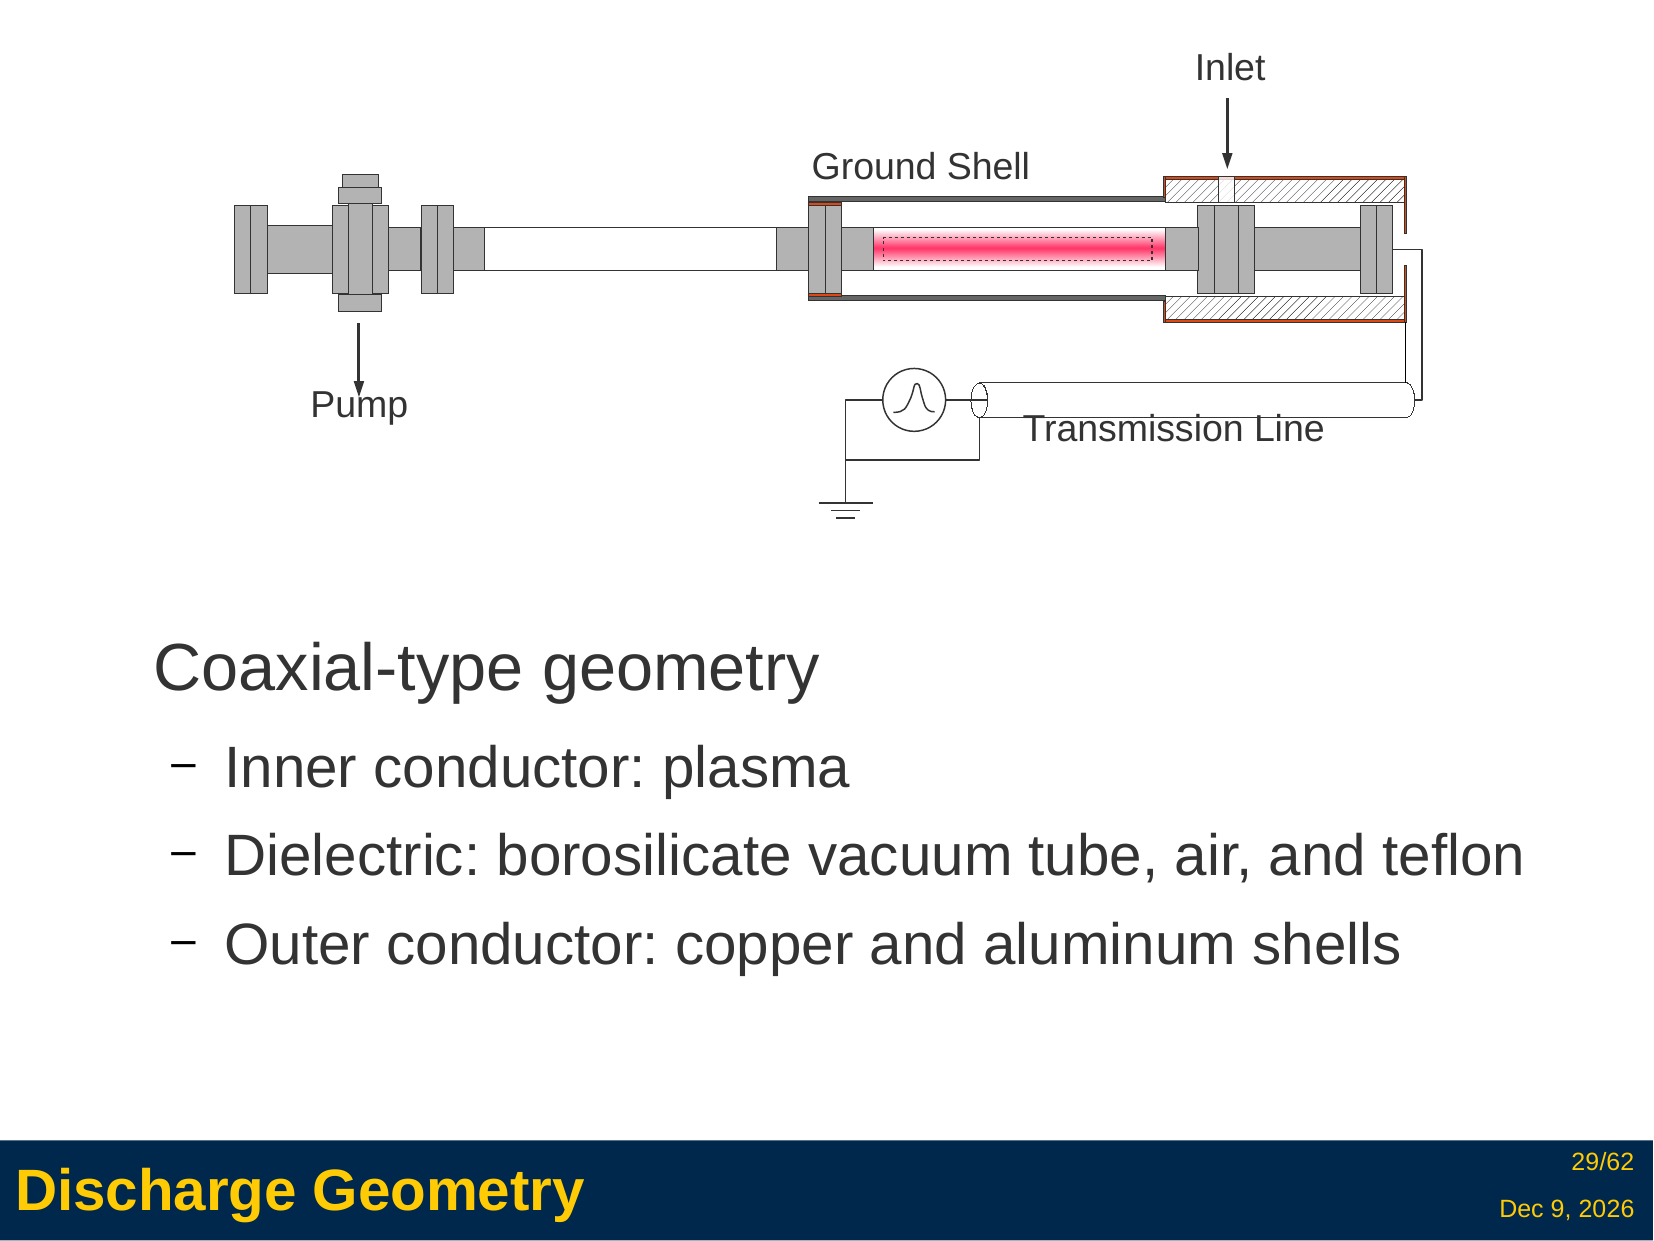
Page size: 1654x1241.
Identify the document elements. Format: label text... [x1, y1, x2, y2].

text_box [882, 368, 946, 432]
text_box Ground Shell [796, 138, 1080, 222]
text_box Pump [295, 375, 456, 460]
text_box Transmission Line [1007, 399, 1383, 484]
text_box [776, 205, 1407, 323]
list Coaxial-type geometry Inner conductor: plasma Dielectric: borosilicate vacuum tube, air, and teflon Outer conductor: copper and aluminum shells [82, 630, 1571, 1051]
text_box Inlet [1180, 39, 1311, 123]
text_box [234, 174, 485, 312]
title Discharge Geometry [14, 1140, 1380, 1241]
text_box [979, 382, 1415, 418]
text_box [1080, 176, 1407, 234]
